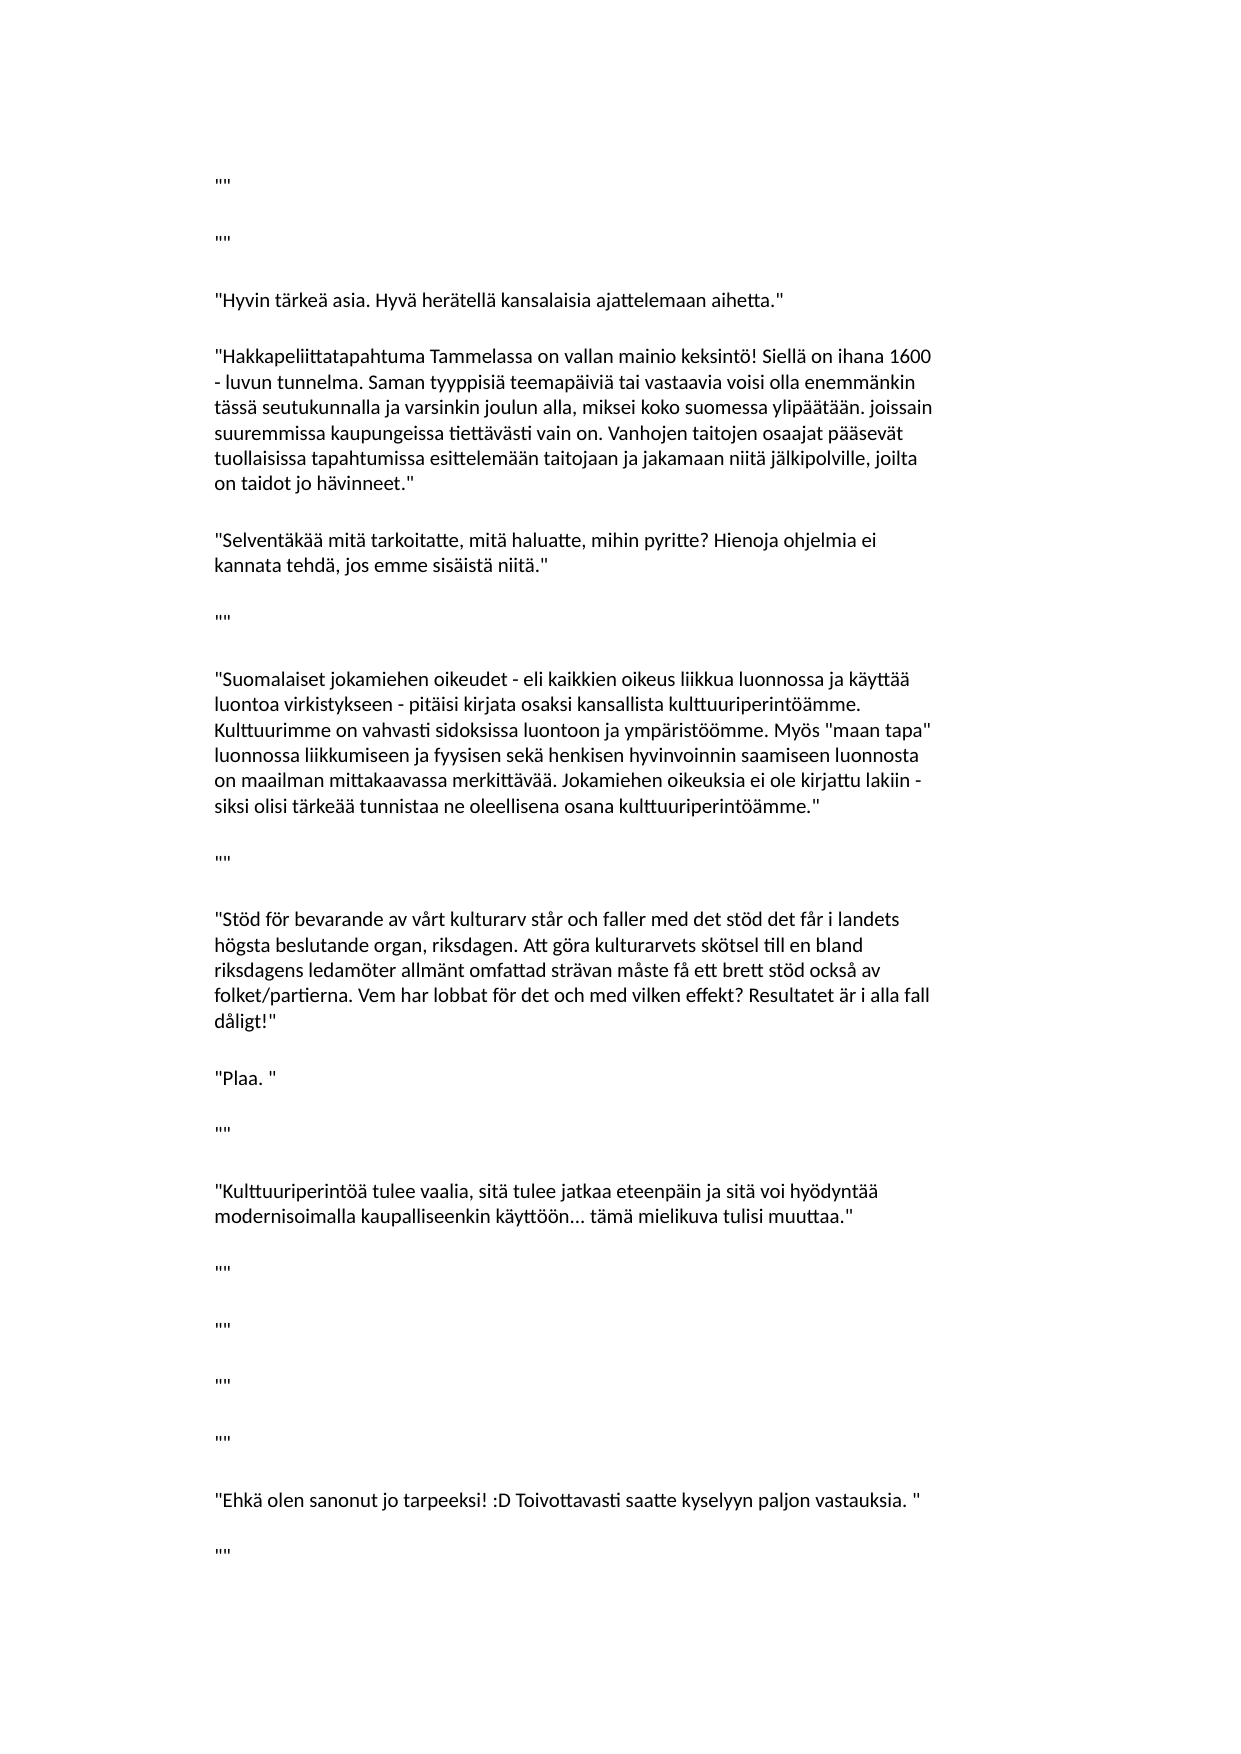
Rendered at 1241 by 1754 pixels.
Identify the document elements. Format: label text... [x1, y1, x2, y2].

table_cell "Suomalaiset jokamiehen oikeudet - eli kaikkien oikeus liikkua luonnossa ja käyttää luontoa virkistykseen - pitäisi kirjata osaksi kansallista kulttuuriperintöämme. Kulttuurimme on vahvasti sidoksissa luontoon ja ympäristöömme. Myös "maan tapa" luonnossa liikkumiseen ja fyysisen sekä henkisen hyvinvoinnin saamiseen luonnosta on maailman mittakaavassa merkittävää. Jokamiehen oikeuksia ei ole kirjattu lakiin - siksi olisi tärkeää tunnistaa ne oleellisena osana kulttuuriperintöämme." [214, 643, 952, 826]
table_cell "" [214, 1098, 952, 1154]
table_cell "" [214, 1293, 952, 1350]
table_cell "Plaa. " [214, 1041, 952, 1098]
table_cell "" [214, 1350, 952, 1407]
table_cell "" [214, 207, 952, 263]
table_cell "Hyvin tärkeä asia. Hyvä herätellä kansalaisia ajattelemaan aihetta." [214, 263, 952, 320]
table_cell "" [214, 1520, 952, 1577]
table_cell "" [214, 586, 952, 642]
table_cell "Hakkapeliittatapahtuma Tammelassa on vallan mainio keksintö! Siellä on ihana 1600 - luvun tunnelma. Saman tyyppisiä teemapäiviä tai vastaavia voisi olla enemmänkin tässä seutukunnalla ja varsinkin joulun alla, miksei koko suomessa ylipäätään. joissain suuremmissa kaupungeissa tiettävästi vain on. Vanhojen taitojen osaajat pääsevät tuollaisissa tapahtumissa esittelemään taitojaan ja jakamaan niitä jälkipolville, joilta on taidot jo hävinneet." [214, 320, 952, 504]
table_cell "" [214, 1407, 952, 1463]
table_cell "Kulttuuriperintöä tulee vaalia, sitä tulee jatkaa eteenpäin ja sitä voi hyödyntää modernisoimalla kaupalliseenkin käyttöön... tämä mielikuva tulisi muuttaa." [214, 1155, 952, 1237]
table_cell "" [214, 150, 952, 207]
table_cell "Ehkä olen sanonut jo tarpeeksi! :D Toivottavasti saatte kyselyyn paljon vastauksia. " [214, 1463, 952, 1520]
table_cell "" [214, 826, 952, 883]
table_cell "" [214, 1237, 952, 1293]
table_cell "Selventäkää mitä tarkoitatte, mitä haluatte, mihin pyritte? Hienoja ohjelmia ei kannata tehdä, jos emme sisäistä niitä." [214, 504, 952, 586]
table_cell "Stöd för bevarande av vårt kulturarv står och faller med det stöd det får i landets högsta beslutande organ, riksdagen. Att göra kulturarvets skötsel till en bland riksdagens ledamöter allmänt omfattad strävan måste få ett brett stöd också av folket/partierna. Vem har lobbat för det och med vilken effekt? Resultatet är i alla fall dåligt!" [214, 883, 952, 1041]
